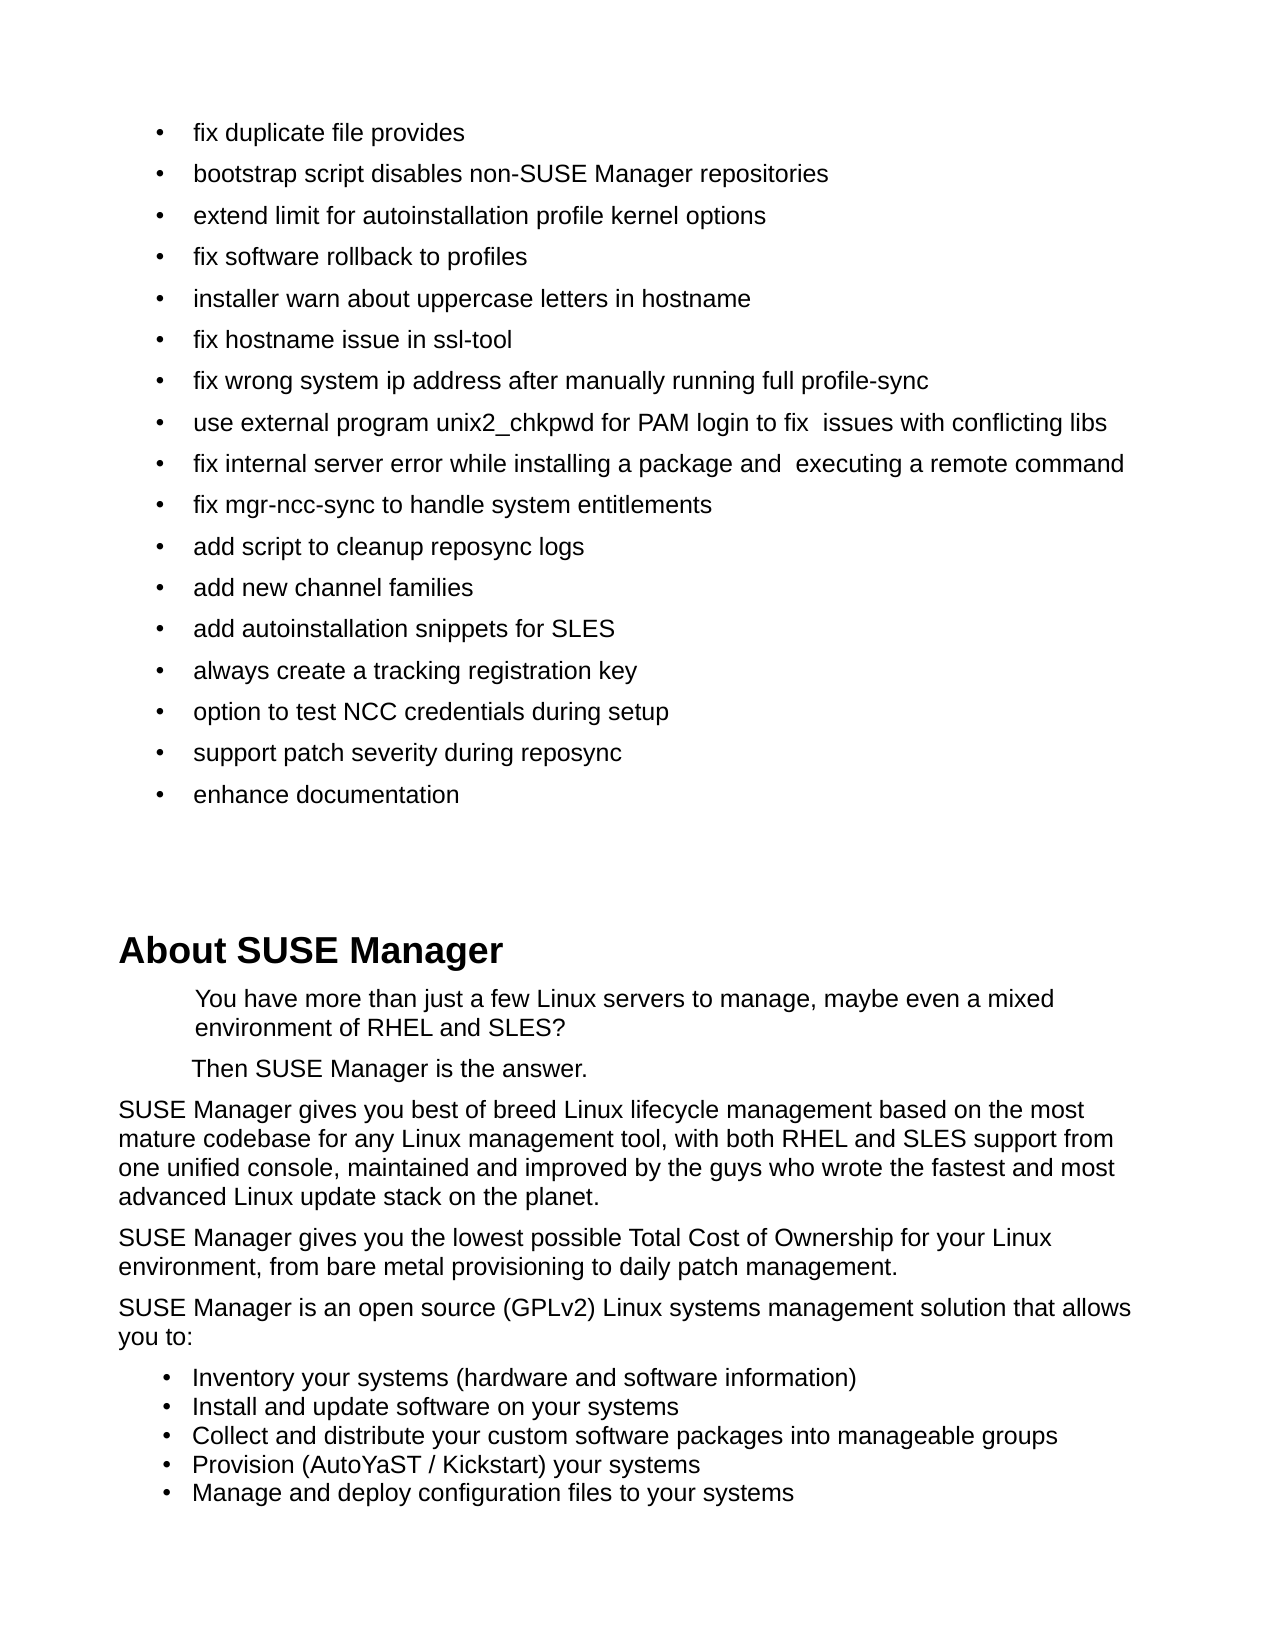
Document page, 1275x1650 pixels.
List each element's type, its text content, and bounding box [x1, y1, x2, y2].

list use external program unix2_chkpwd for PAM login to fix issues with conflicting libs [156, 408, 1157, 436]
list installer warn about uppercase letters in hostname [156, 283, 1157, 312]
list extend limit for autoinstallation profile kernel options [156, 201, 1157, 230]
text SUSE Manager gives you the lowest possible Total Cost of Ownership for your Linux environment, from bare metal provisioning to daily patch management. [118, 1223, 1157, 1281]
list add autoinstallation snippets for SLES [156, 614, 1157, 643]
list Provision (AutoYaST / Kickstart) your systems [162, 1449, 1157, 1478]
list fix mgr-ncc-sync to handle system entitlements [156, 490, 1157, 519]
list Install and update software on your systems [162, 1392, 1157, 1421]
list Collect and distribute your custom software packages into manageable groups [162, 1421, 1157, 1449]
list fix internal server error while installing a package and executing a remote command [156, 449, 1157, 478]
list always create a tracking registration key [156, 656, 1157, 684]
subtitle About SUSE Manager [118, 929, 1157, 972]
list fix wrong system ip address after manually running full profile-sync [156, 366, 1157, 395]
list fix duplicate file provides [156, 118, 1157, 147]
list bootstrap script disables non-SUSE Manager repositories [156, 159, 1157, 188]
text You have more than just a few Linux servers to manage, maybe even a mixed environment of RHEL and SLES? [194, 984, 1157, 1042]
list Manage and deploy configuration files to your systems [162, 1478, 1157, 1507]
text SUSE Manager is an open source (GPLv2) Linux systems management solution that allows you to: [118, 1293, 1157, 1351]
list fix software rollback to profiles [156, 242, 1157, 271]
list option to test NCC credentials during setup [156, 697, 1157, 726]
list support patch severity during reposync [156, 738, 1157, 767]
text SUSE Manager gives you best of breed Linux lifecycle management based on the most mature codebase for any Linux management tool, with both RHEL and SLES support from one unified console, maintained and improved by the guys who wrote the fastest and most advanced Linux update stack on the planet. [118, 1096, 1157, 1211]
list add new channel families [156, 573, 1157, 602]
list add script to cleanup reposync logs [156, 532, 1157, 561]
list fix hostname issue in ssl-tool [156, 325, 1157, 354]
list Inventory your systems (hardware and software information) [162, 1363, 1157, 1392]
list enhance documentation [156, 780, 1157, 809]
text Then SUSE Manager is the answer. [191, 1054, 1157, 1083]
